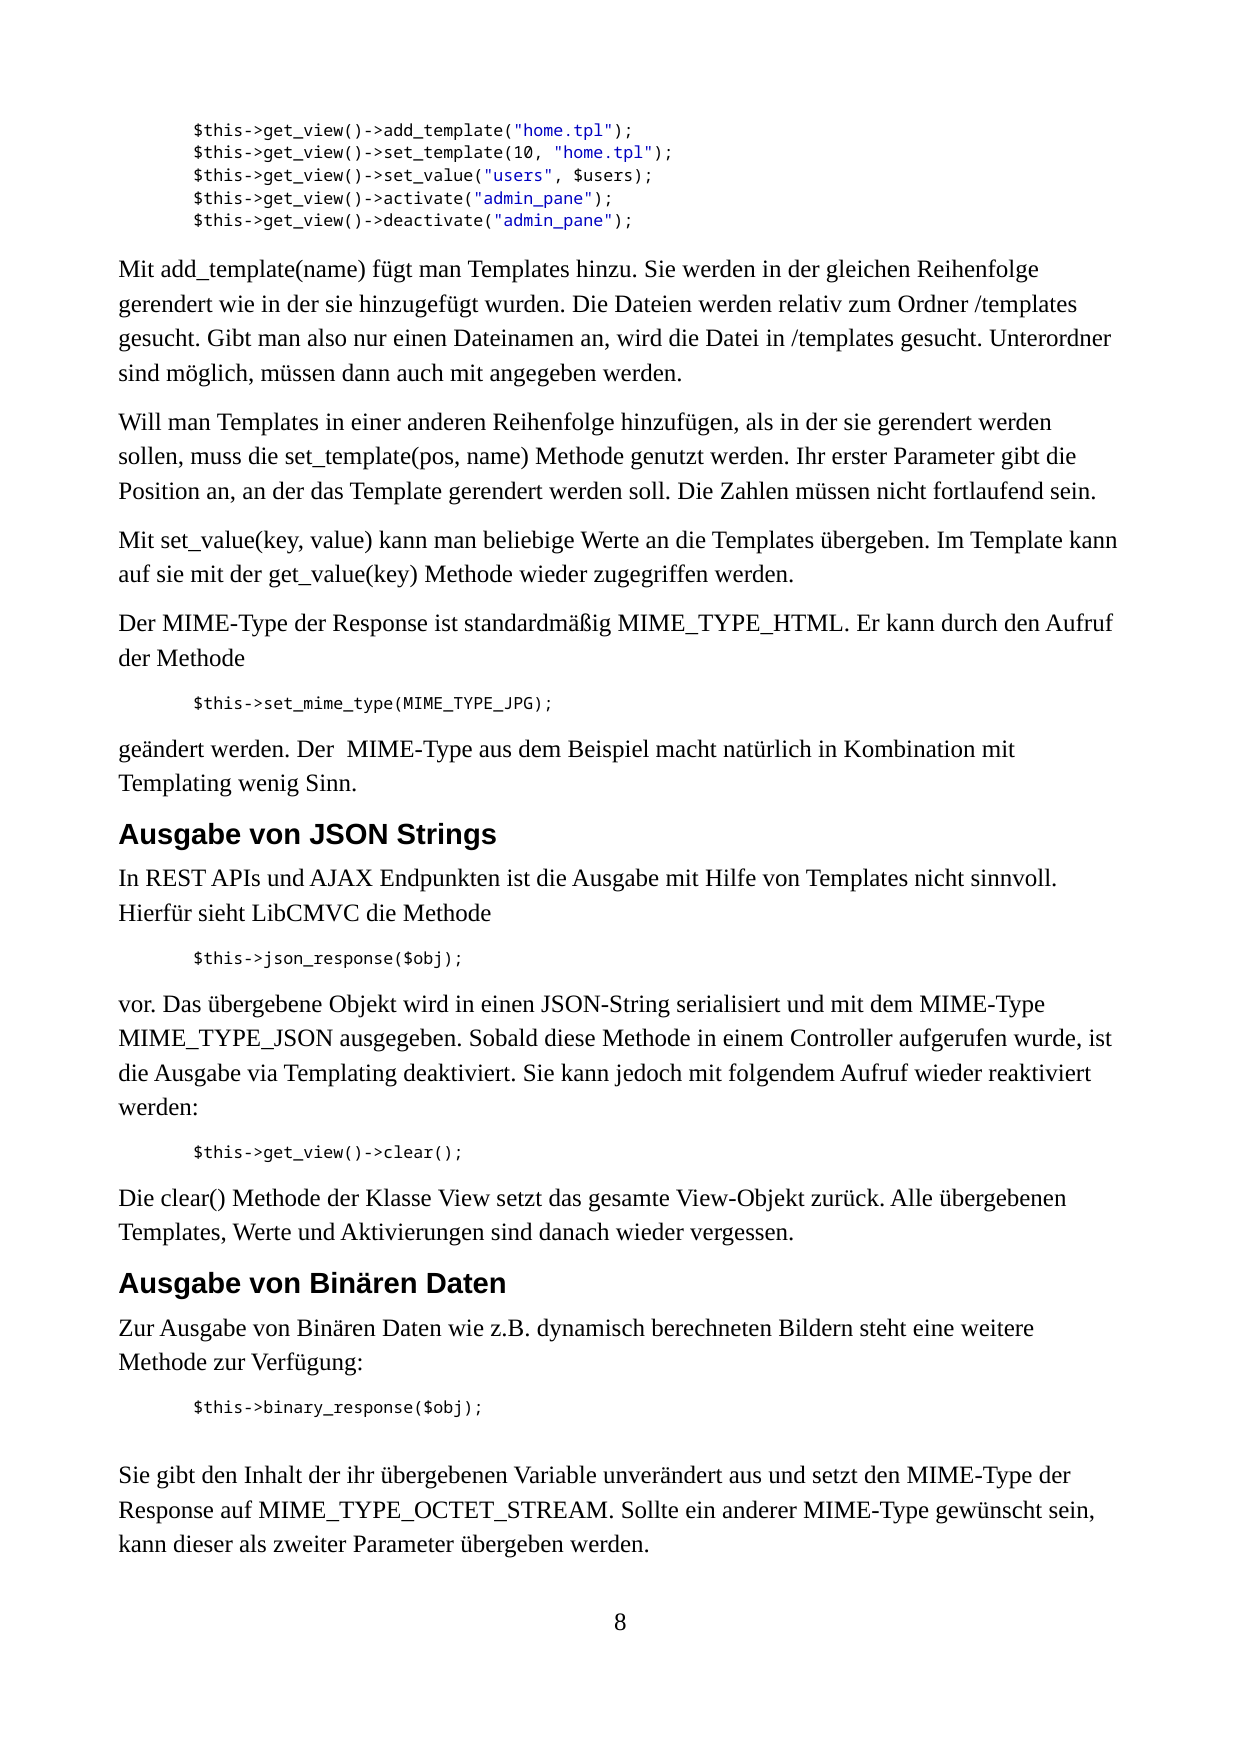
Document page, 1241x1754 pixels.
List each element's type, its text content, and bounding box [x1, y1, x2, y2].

text $this->get_view()->clear(); [118, 1141, 1122, 1164]
text Zur Ausgabe von Binären Daten wie z.B. dynamisch berechneten Bildern steht eine weitere Methode zur Verfügung: [118, 1313, 1122, 1376]
subtitle Ausgabe von Binären Daten [118, 1267, 1122, 1300]
text In REST APIs und AJAX Endpunkten ist die Ausgabe mit Hilfe von Templates nicht sinnvoll. Hierfür sieht LibCMVC die Methode [118, 863, 1122, 927]
text Mit set_value(key, value) kann man beliebige Werte an die Templates übergeben. Im Template kann auf sie mit der get_value(key) Methode wieder zugegriffen werden. [118, 525, 1122, 588]
text Die clear() Methode der Klasse View setzt das gesamte View-Objekt zurück. Alle übergebenen Templates, Werte und Aktivierungen sind danach wieder vergessen. [118, 1183, 1122, 1246]
text Mit add_template(name) fügt man Templates hinzu. Sie werden in der gleichen Reihenfolge gerendert wie in der sie hinzugefügt wurden. Die Dateien werden relativ zum Ordner /templates gesucht. Gibt man also nur einen Dateinamen an, wird die Datei in /templates gesucht. Unterordner sind möglich, müssen dann auch mit angegeben werden. [118, 254, 1122, 387]
text $this->get_view()->add_template("home.tpl"); [118, 118, 1122, 141]
text vor. Das übergebene Objekt wird in einen JSON-String serialisiert und mit dem MIME-Type MIME_TYPE_JSON ausgegeben. Sobald diese Methode in einem Controller aufgerufen wurde, ist die Ausgabe via Templating deaktiviert. Sie kann jedoch mit folgendem Aufruf wieder reaktiviert werden: [118, 989, 1122, 1121]
text $this->get_view()->set_value("users", $users); [118, 163, 1122, 186]
subtitle Ausgabe von JSON Strings [118, 817, 1122, 851]
text $this->get_view()->activate("admin_pane"); [118, 186, 1122, 209]
text $this->get_view()->set_template(10, "home.tpl"); [118, 141, 1122, 163]
text $this->binary_response($obj); [118, 1396, 1122, 1419]
text $this->json_response($obj); [118, 947, 1122, 969]
text Will man Templates in einer anderen Reihenfolge hinzufügen, als in der sie gerendert werden sollen, muss die set_template(pos, name) Methode genutzt werden. Ihr erster Parameter gibt die Position an, an der das Template gerendert werden soll. Die Zahlen müssen nicht fortlaufend sein. [118, 407, 1122, 504]
text Der MIME-Type der Response ist standardmäßig MIME_TYPE_HTML. Er kann durch den Aufruf der Methode [118, 608, 1122, 672]
text geändert werden. Der MIME-Type aus dem Beispiel macht natürlich in Kombination mit Templating wenig Sinn. [118, 734, 1122, 797]
text $this->get_view()->deactivate("admin_pane"); [118, 209, 1122, 232]
text Sie gibt den Inhalt der ihr übergebenen Variable unverändert aus und setzt den MIME-Type der Response auf MIME_TYPE_OCTET_STREAM. Sollte ein anderer MIME-Type gewünscht sein, kann dieser als zweiter Parameter übergeben werden. [118, 1461, 1122, 1558]
text $this->set_mime_type(MIME_TYPE_JPG); [118, 692, 1122, 715]
